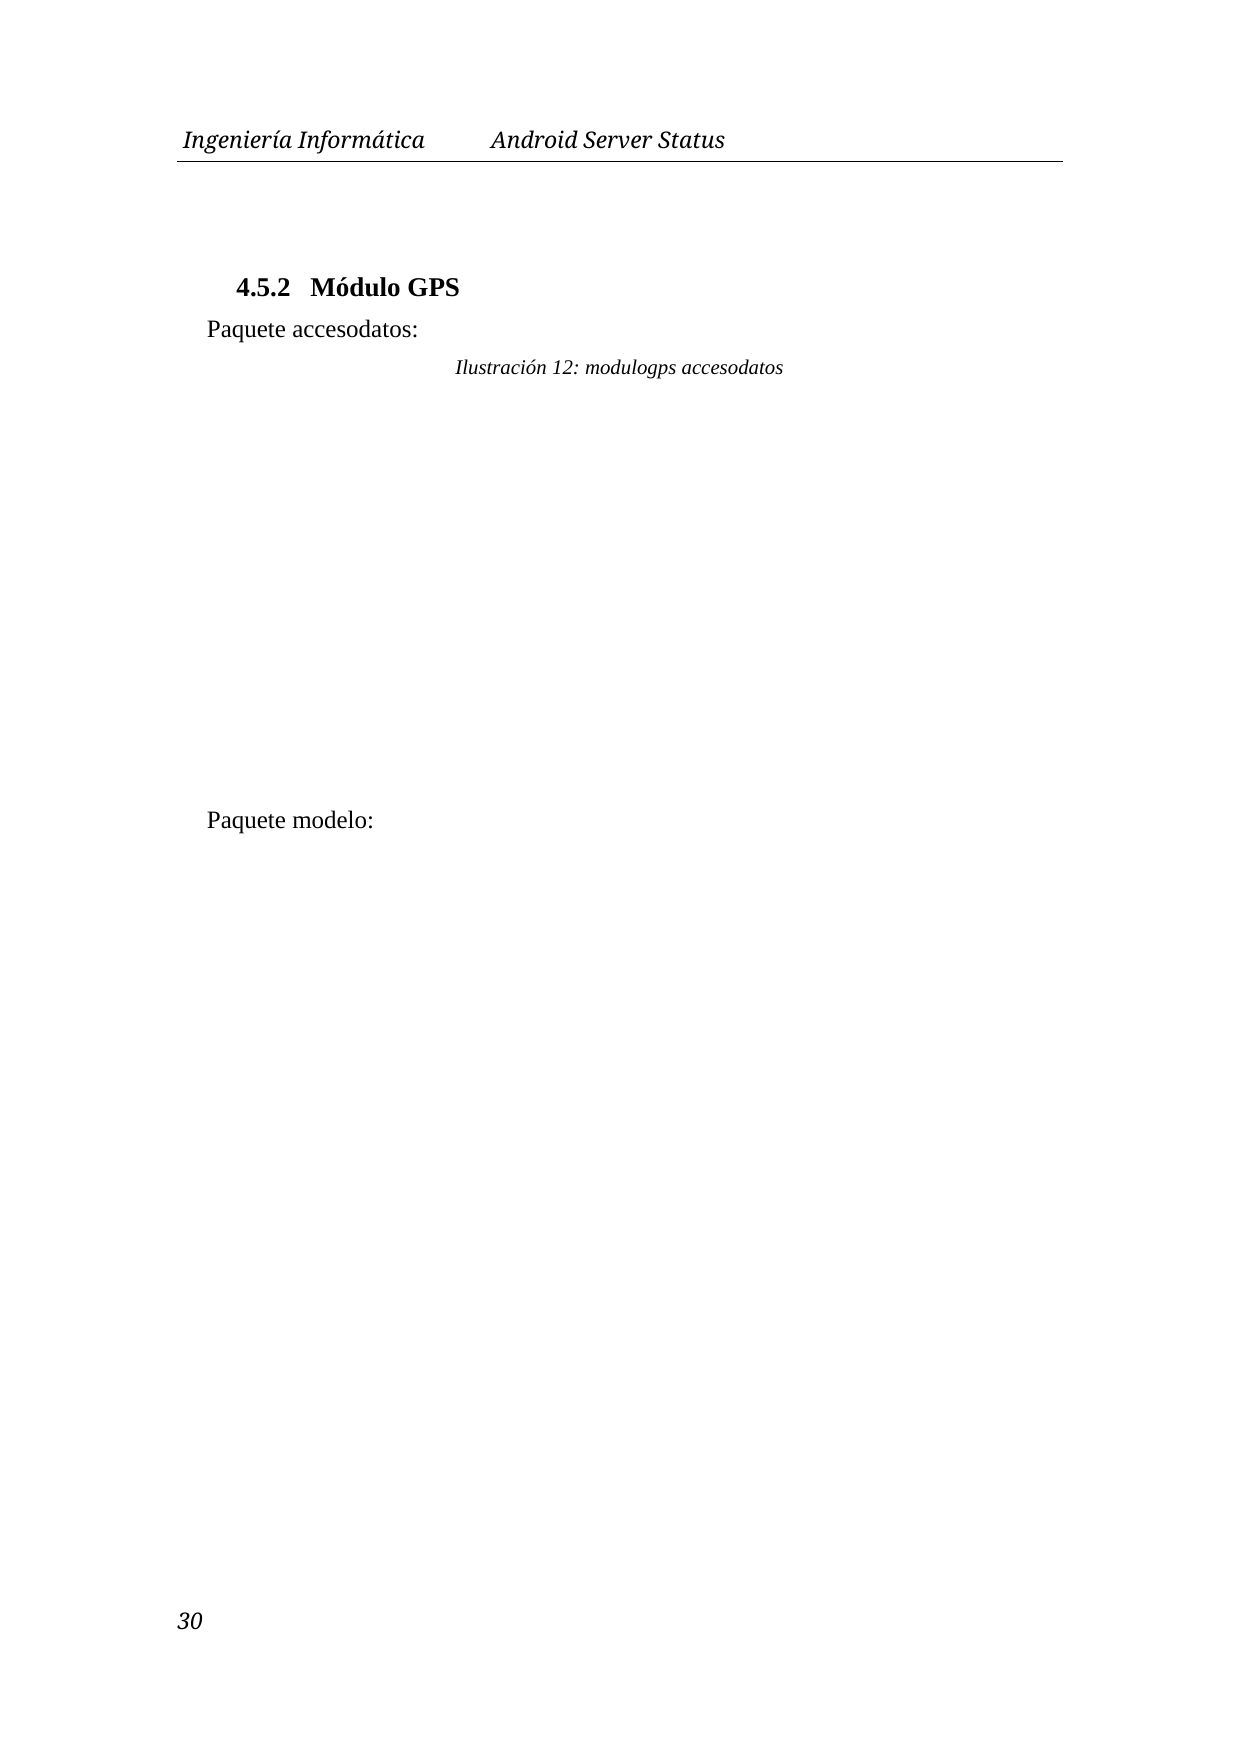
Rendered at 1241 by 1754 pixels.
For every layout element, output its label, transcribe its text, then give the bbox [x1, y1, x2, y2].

text Ilustración 12: modulogps accesodatos [177, 355, 1063, 379]
text Paquete modelo: [177, 805, 1063, 833]
text Paquete accesodatos: [177, 314, 1063, 343]
subtitle Módulo GPS [236, 271, 1004, 303]
